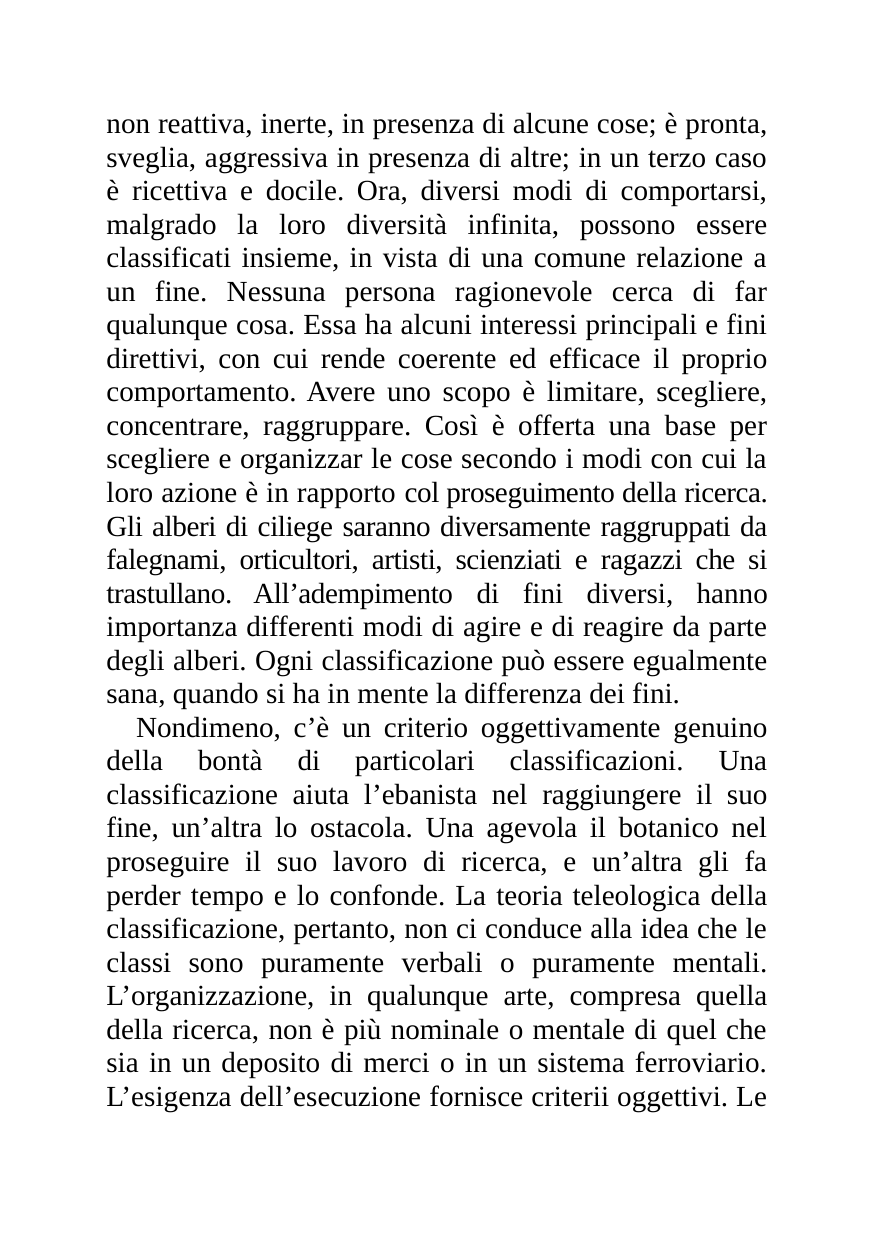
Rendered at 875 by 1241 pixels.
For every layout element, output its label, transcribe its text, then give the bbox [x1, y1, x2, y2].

text Nondimeno, c’è un criterio oggettivamente genuino della bontà di particolari classificazioni. Una classificazione aiuta l’ebanista nel raggiungere il suo fine, un’altra lo ostacola. Una agevola il botanico nel proseguire il suo lavoro di ricerca, e un’altra gli fa perder tempo e lo confonde. La teoria teleologica della classificazione, pertanto, non ci conduce alla idea che le classi sono puramente verbali o puramente mentali. L’organizzazione, in qualunque arte, compresa quella della ricerca, non è più nominale o mentale di quel che sia in un deposito di merci o in un sistema ferroviario. L’esigenza dell’esecuzione fornisce criterii oggettivi. Le [106, 710, 768, 1112]
text non reattiva, inerte, in presenza di alcune cose; è pronta, sveglia, aggressiva in presenza di altre; in un terzo caso è ricettiva e docile. Ora, diversi modi di comportarsi, malgrado la loro diversità infinita, possono essere classificati insieme, in vista di una comune relazione a un fine. Nessuna persona ragionevole cerca di far qualunque cosa. Essa ha alcuni interessi principali e fini direttivi, con cui rende coerente ed efficace il proprio comportamento. Avere uno scopo è limitare, scegliere, concentrare, raggruppare. Così è offerta una base per scegliere e organizzar le cose secondo i modi con cui la loro azione è in rapporto col proseguimento della ricerca. Gli alberi di ciliege saranno diversamente raggruppati da falegnami, orticultori, artisti, scienziati e ragazzi che si trastullano. All’adempimento di fini diversi, hanno importanza differenti modi di agire e di reagire da parte degli alberi. Ogni classificazione può essere egualmente sana, quando si ha in mente la differenza dei fini. [106, 106, 768, 710]
